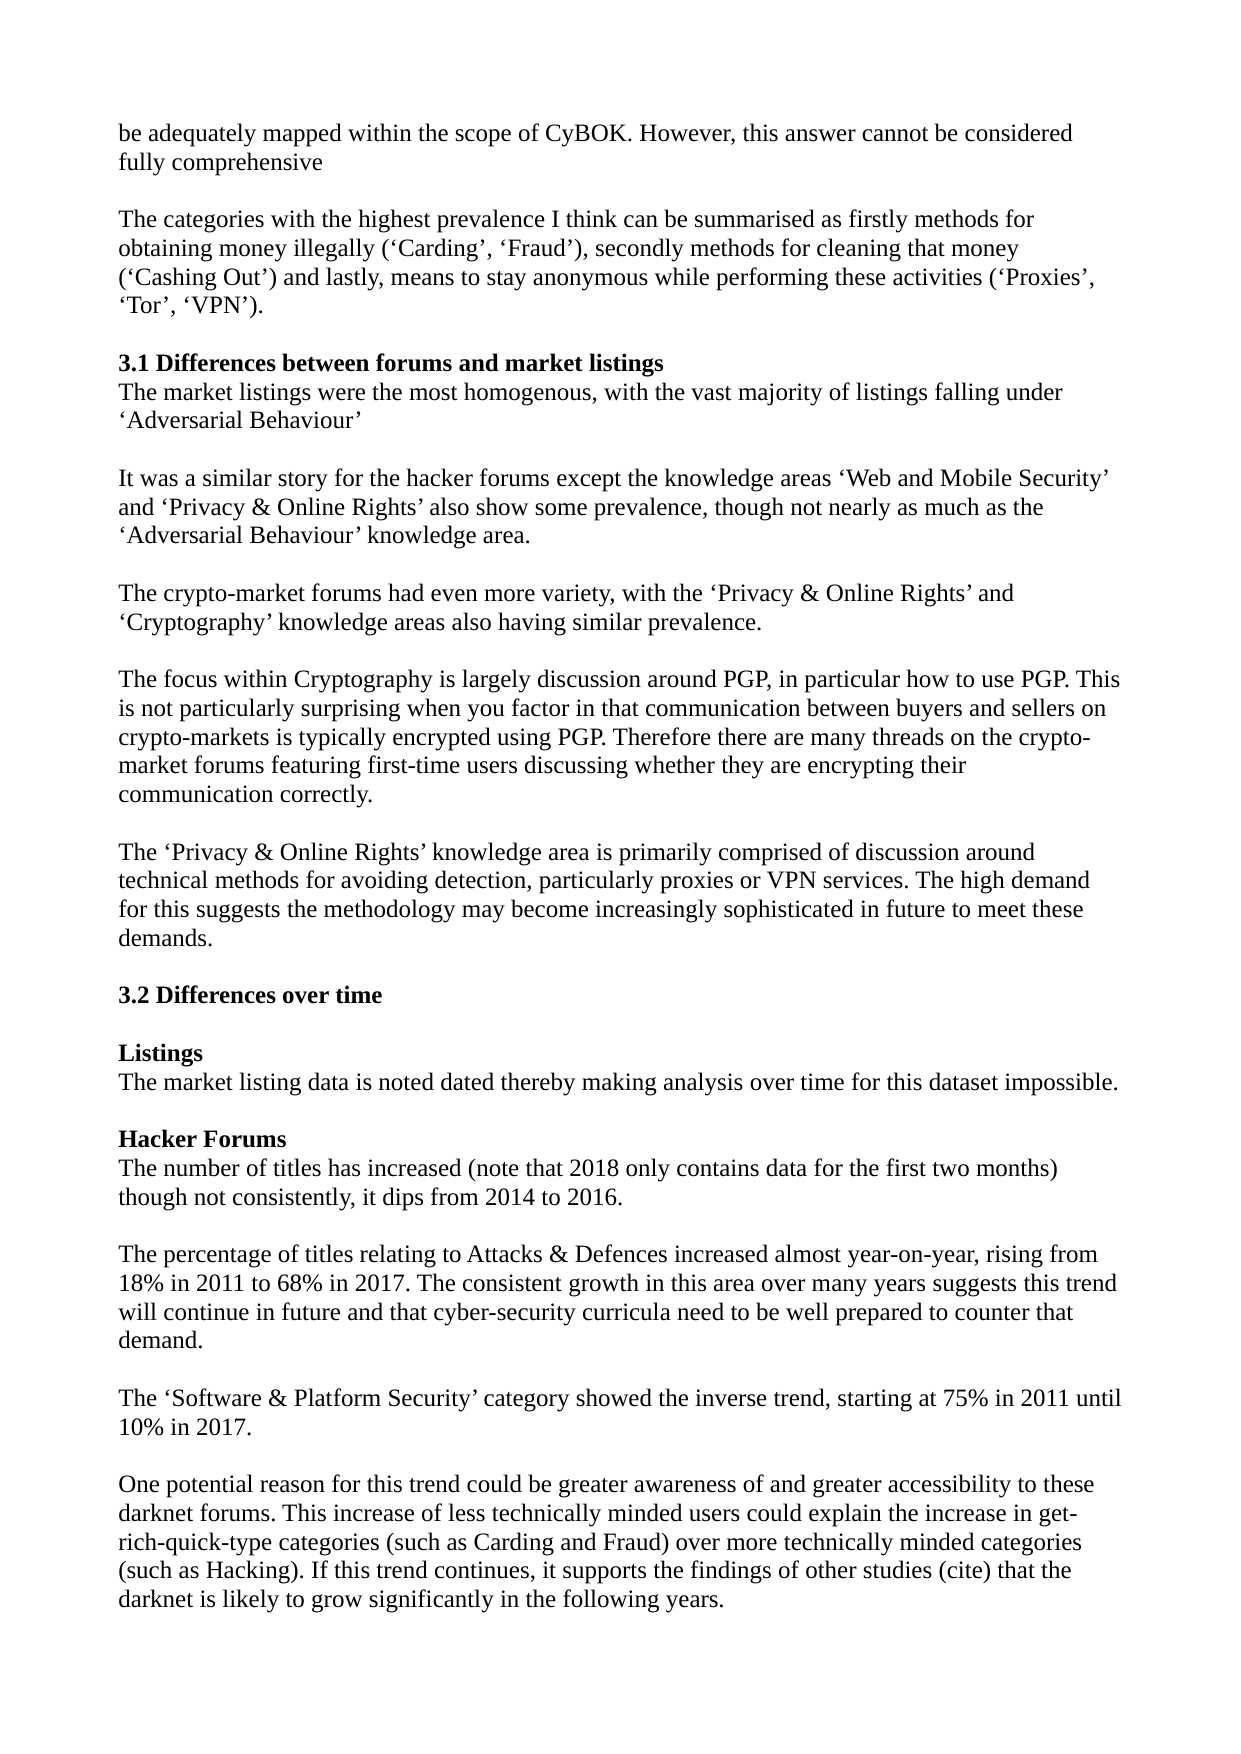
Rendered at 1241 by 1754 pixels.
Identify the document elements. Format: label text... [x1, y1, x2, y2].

text Hacker Forums [118, 1124, 1122, 1153]
text The number of titles has increased (note that 2018 only contains data for the first two months) though not consistently, it dips from 2014 to 2016. [118, 1153, 1122, 1211]
text The ‘Software & Platform Security’ category showed the inverse trend, starting at 75% in 2011 until 10% in 2017. [118, 1383, 1122, 1441]
text Listings [118, 1038, 1122, 1067]
text The market listings were the most homogenous, with the vast majority of listings falling under ‘Adversarial Behaviour’ [118, 377, 1122, 434]
text The percentage of titles relating to Attacks & Defences increased almost year-on-year, rising from 18% in 2011 to 68% in 2017. The consistent growth in this area over many years suggests this trend will continue in future and that cyber-security curricula need to be well prepared to counter that demand. [118, 1239, 1122, 1354]
text One potential reason for this trend could be greater awareness of and greater accessibility to these darknet forums. This increase of less technically minded users could explain the increase in get-rich-quick-type categories (such as Carding and Fraud) over more technically minded categories (such as Hacking). If this trend continues, it supports the findings of other studies (cite) that the darknet is likely to grow significantly in the following years. [118, 1469, 1122, 1613]
text It was a similar story for the hacker forums except the knowledge areas ‘Web and Mobile Security’ and ‘Privacy & Online Rights’ also show some prevalence, though not nearly as much as the ‘Adversarial Behaviour’ knowledge area. [118, 463, 1122, 549]
text The focus within Cryptography is largely discussion around PGP, in particular how to use PGP. This is not particularly surprising when you factor in that communication between buyers and sellers on crypto-markets is typically encrypted using PGP. Therefore there are many threads on the crypto-market forums featuring first-time users discussing whether they are encrypting their communication correctly. [118, 636, 1122, 808]
text be adequately mapped within the scope of CyBOK. However, this answer cannot be considered fully comprehensive [118, 118, 1122, 176]
text The market listing data is noted dated thereby making analysis over time for this dataset impossible. [118, 1067, 1122, 1096]
text The crypto-market forums had even more variety, with the ‘Privacy & Online Rights’ and ‘Cryptography’ knowledge areas also having similar prevalence. [118, 578, 1122, 636]
text 3.1 Differences between forums and market listings [118, 348, 1122, 377]
text The ‘Privacy & Online Rights’ knowledge area is primarily comprised of discussion around technical methods for avoiding detection, particularly proxies or VPN services. The high demand for this suggests the methodology may become increasingly sophisticated in future to meet these demands. [118, 808, 1122, 952]
text 3.2 Differences over time [118, 981, 1122, 1009]
text The categories with the highest prevalence I think can be summarised as firstly methods for obtaining money illegally (‘Carding’, ‘Fraud’), secondly methods for cleaning that money (‘Cashing Out’) and lastly, means to stay anonymous while performing these activities (‘Proxies’, ‘Tor’, ‘VPN’). [118, 204, 1122, 319]
